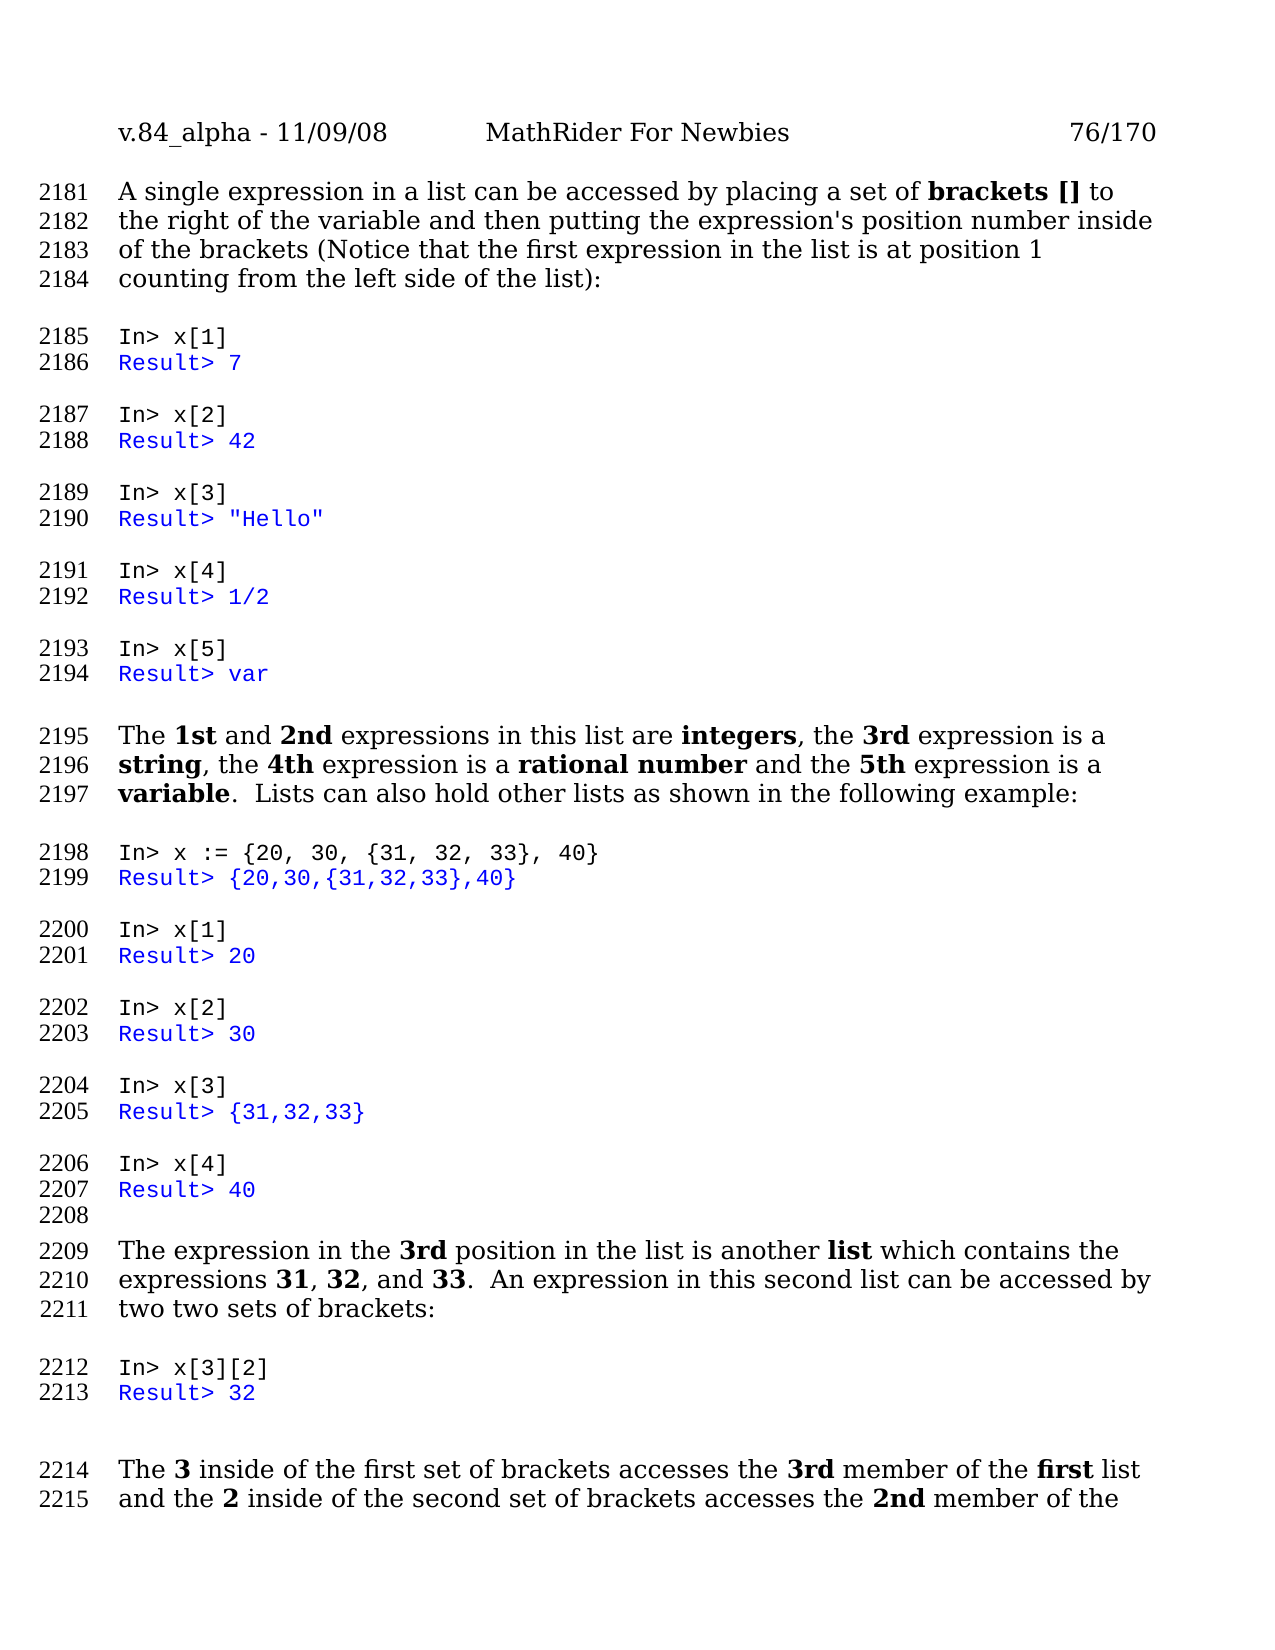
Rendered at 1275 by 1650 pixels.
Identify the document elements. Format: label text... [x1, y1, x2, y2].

text In> x[4] [118, 1152, 1157, 1178]
text In> x := {20, 30, {31, 32, 33}, 40} [118, 841, 1157, 867]
text In> x[3] [118, 1074, 1157, 1100]
text Result> 30 [118, 1022, 1157, 1048]
text In> x[3][2] [118, 1356, 1157, 1382]
text The 1st and 2nd expressions in this list are integers, the 3rd expression is a string, the 4th expression is a rational number and the 5th expression is a variable. Lists can also hold other lists as shown in the following example: [118, 721, 1157, 809]
text Result> {20,30,{31,32,33},40} [118, 867, 1157, 893]
text Result> {31,32,33} [118, 1100, 1157, 1126]
text In> x[1] [118, 919, 1157, 944]
text Result> 32 [118, 1382, 1157, 1408]
text A single expression in a list can be accessed by placing a set of brackets [] to the right of the variable and then putting the expression's position number inside of the brackets (Notice that the first expression in the list is at position 1 counting from the left side of the list): [118, 177, 1157, 294]
text In> x[2] [118, 996, 1157, 1022]
text Result> 7 [118, 352, 1157, 377]
text In> x[5] [118, 637, 1157, 663]
text The 3 inside of the first set of brackets accesses the 3rd member of the first list and the 2 inside of the second set of brackets accesses the 2nd member of the [118, 1455, 1157, 1514]
text Result> 20 [118, 944, 1157, 971]
text In> x[2] [118, 403, 1157, 429]
text In> x[1] [118, 326, 1157, 352]
text In> x[4] [118, 559, 1157, 585]
text Result> "Hello" [118, 507, 1157, 533]
text The expression in the 3rd position in the list is another list which contains the expressions 31, 32, and 33. An expression in this second list can be accessed by two two sets of brackets: [118, 1236, 1157, 1324]
text In> x[3] [118, 481, 1157, 507]
text Result> 42 [118, 429, 1157, 455]
text Result> var [118, 663, 1157, 689]
text Result> 1/2 [118, 585, 1157, 611]
text Result> 40 [118, 1178, 1157, 1204]
